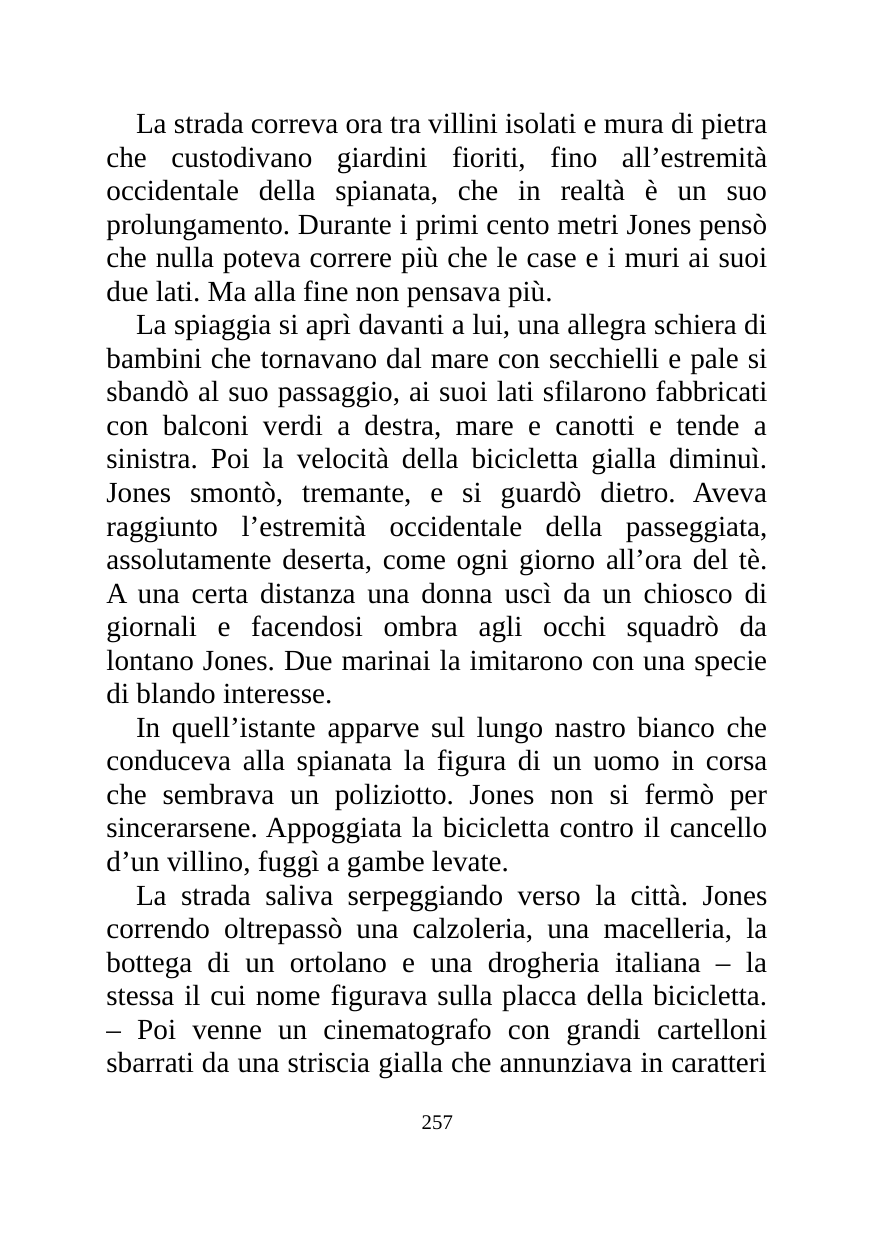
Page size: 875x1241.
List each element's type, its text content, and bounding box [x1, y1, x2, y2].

text La strada correva ora tra villini isolati e mura di pietra che custodivano giardini fioriti, fino all’estremità occidentale della spianata, che in realtà è un suo prolungamento. Durante i primi cento metri Jones pensò che nulla poteva correre più che le case e i muri ai suoi due lati. Ma alla fine non pensava più. [106, 106, 768, 307]
text In quell’istante apparve sul lungo nastro bianco che conduceva alla spianata la figura di un uomo in corsa che sembrava un poliziotto. Jones non si fermò per sincerarsene. Appoggiata la bicicletta contro il cancello d’un villino, fuggì a gambe levate. [106, 710, 768, 878]
text La spiaggia si aprì davanti a lui, una allegra schiera di bambini che tornavano dal mare con secchielli e pale si sbandò al suo passaggio, ai suoi lati sfilarono fabbricati con balconi verdi a destra, mare e canotti e tende a sinistra. Poi la velocità della bicicletta gialla diminuì. Jones smontò, tremante, e si guardò dietro. Aveva raggiunto l’estremità occidentale della passeggiata, assolutamente deserta, come ogni giorno all’ora del tè. A una certa distanza una donna uscì da un chiosco di giornali e facendosi ombra agli occhi squadrò da lontano Jones. Due marinai la imitarono con una specie di blando interesse. [106, 307, 768, 710]
text La strada saliva serpeggiando verso la città. Jones correndo oltrepassò una calzoleria, una macelleria, la bottega di un ortolano e una drogheria italiana – la stessa il cui nome figurava sulla placca della bicicletta. – Poi venne un cinematografo con grandi cartelloni sbarrati da una striscia gialla che annunziava in caratteri [106, 878, 768, 1079]
